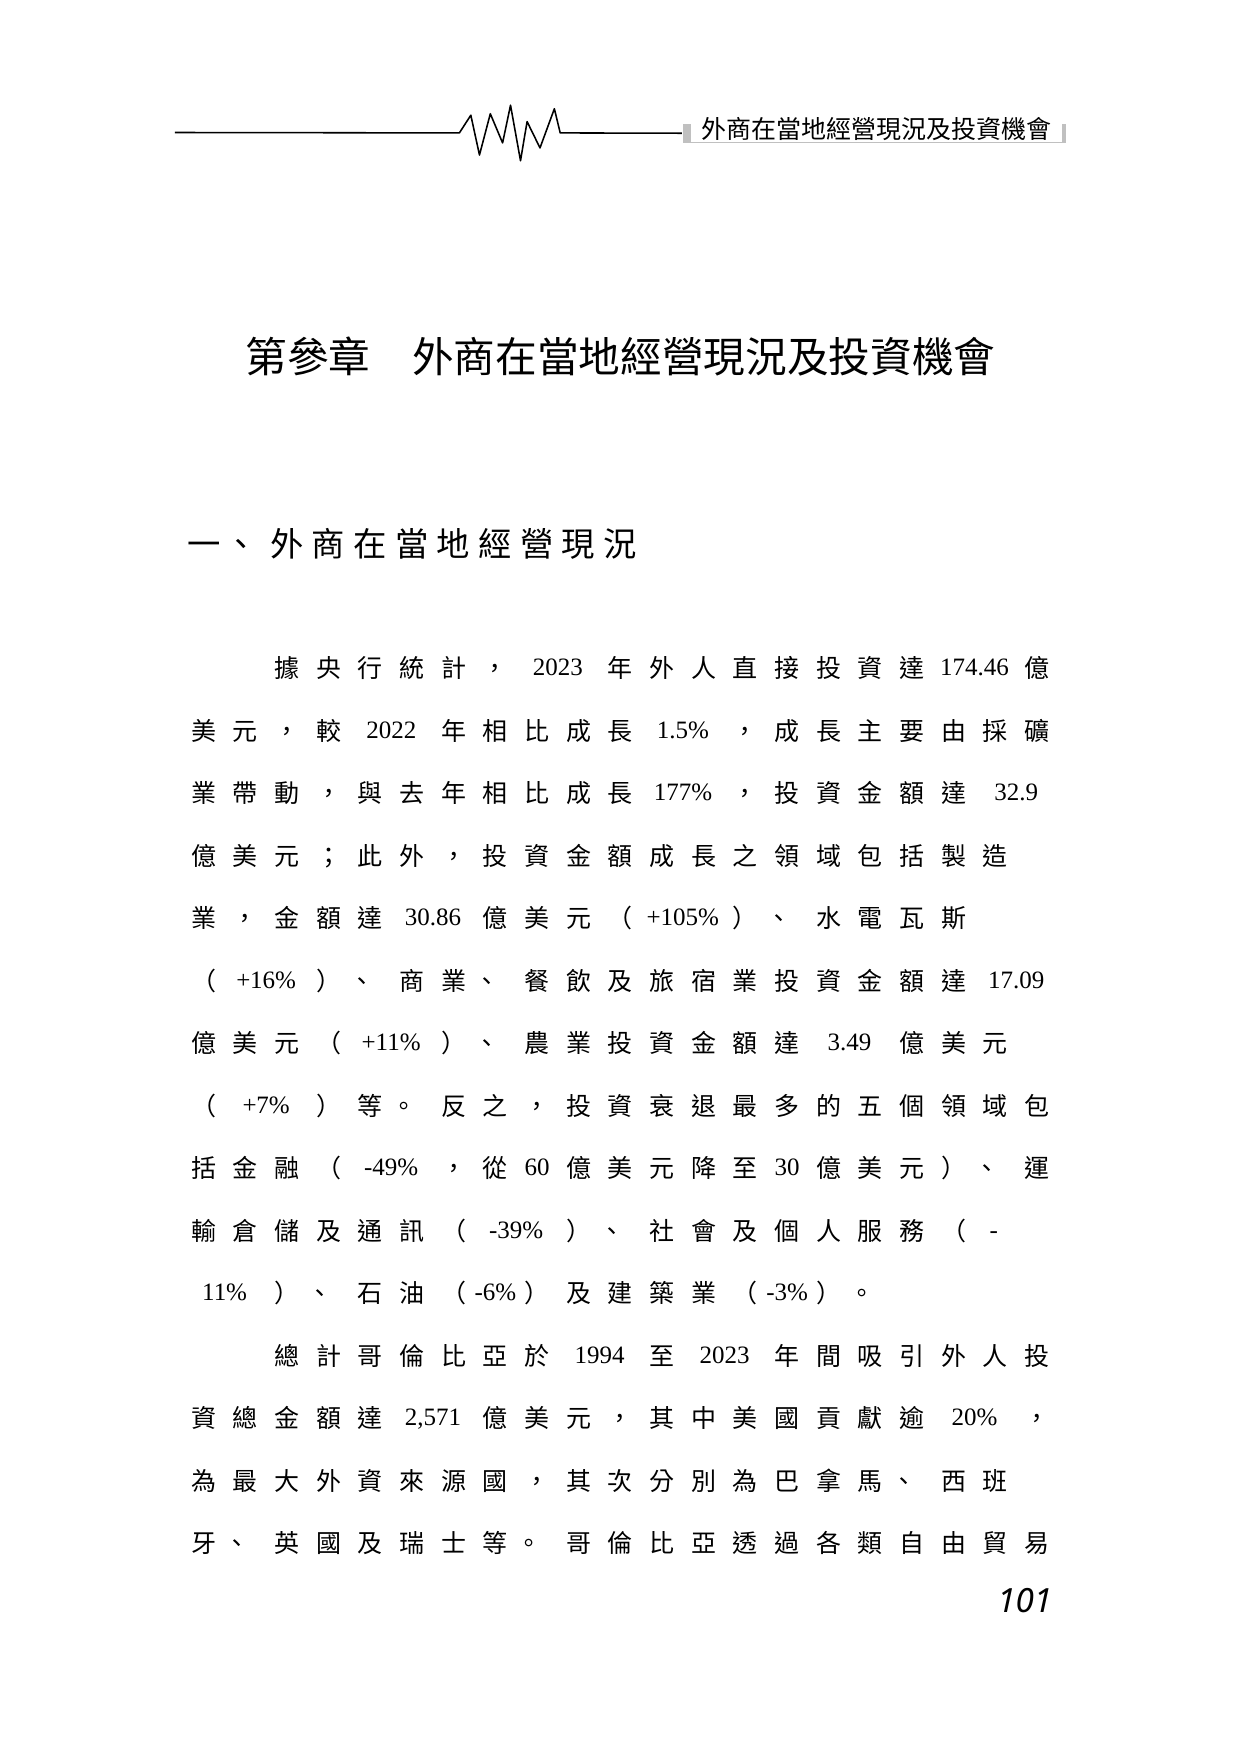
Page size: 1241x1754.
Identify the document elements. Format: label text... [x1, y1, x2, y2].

text 一、外商在當地經營現況 [183, 500, 1058, 563]
text 總計哥倫比亞於1994至2023年間吸引外人投資總金額達2,571億美元，其中美國貢獻逾20%，為最大外資來源國，其次分別為巴拿馬、西班牙、英國及瑞士等。哥倫比亞透過各類自由貿易 [183, 1313, 1058, 1563]
text 據央行統計，2023年外人直接投資達174.46億美元，較2022年相比成長1.5%，成長主要由採礦業帶動，與去年相比成長177%，投資金額達32.9億美元；此外，投資金額成長之領域包括製造業，金額達30.86億美元（+105%）、水電瓦斯（+16%）、商業、餐飲及旅宿業投資金額達17.09億美元（+11%）、農業投資金額達3.49億美元（+7%）等。反之，投資衰退最多的五個領域包括金融（-49%，從60億美元降至30億美元）、運輸倉儲及通訊（-39%）、社會及個人服務（-11%）、石油（-6%）及建築業（-3%）。 [183, 625, 1058, 1313]
text 第參章 外商在當地經營現況及投資機會 [183, 313, 1058, 375]
